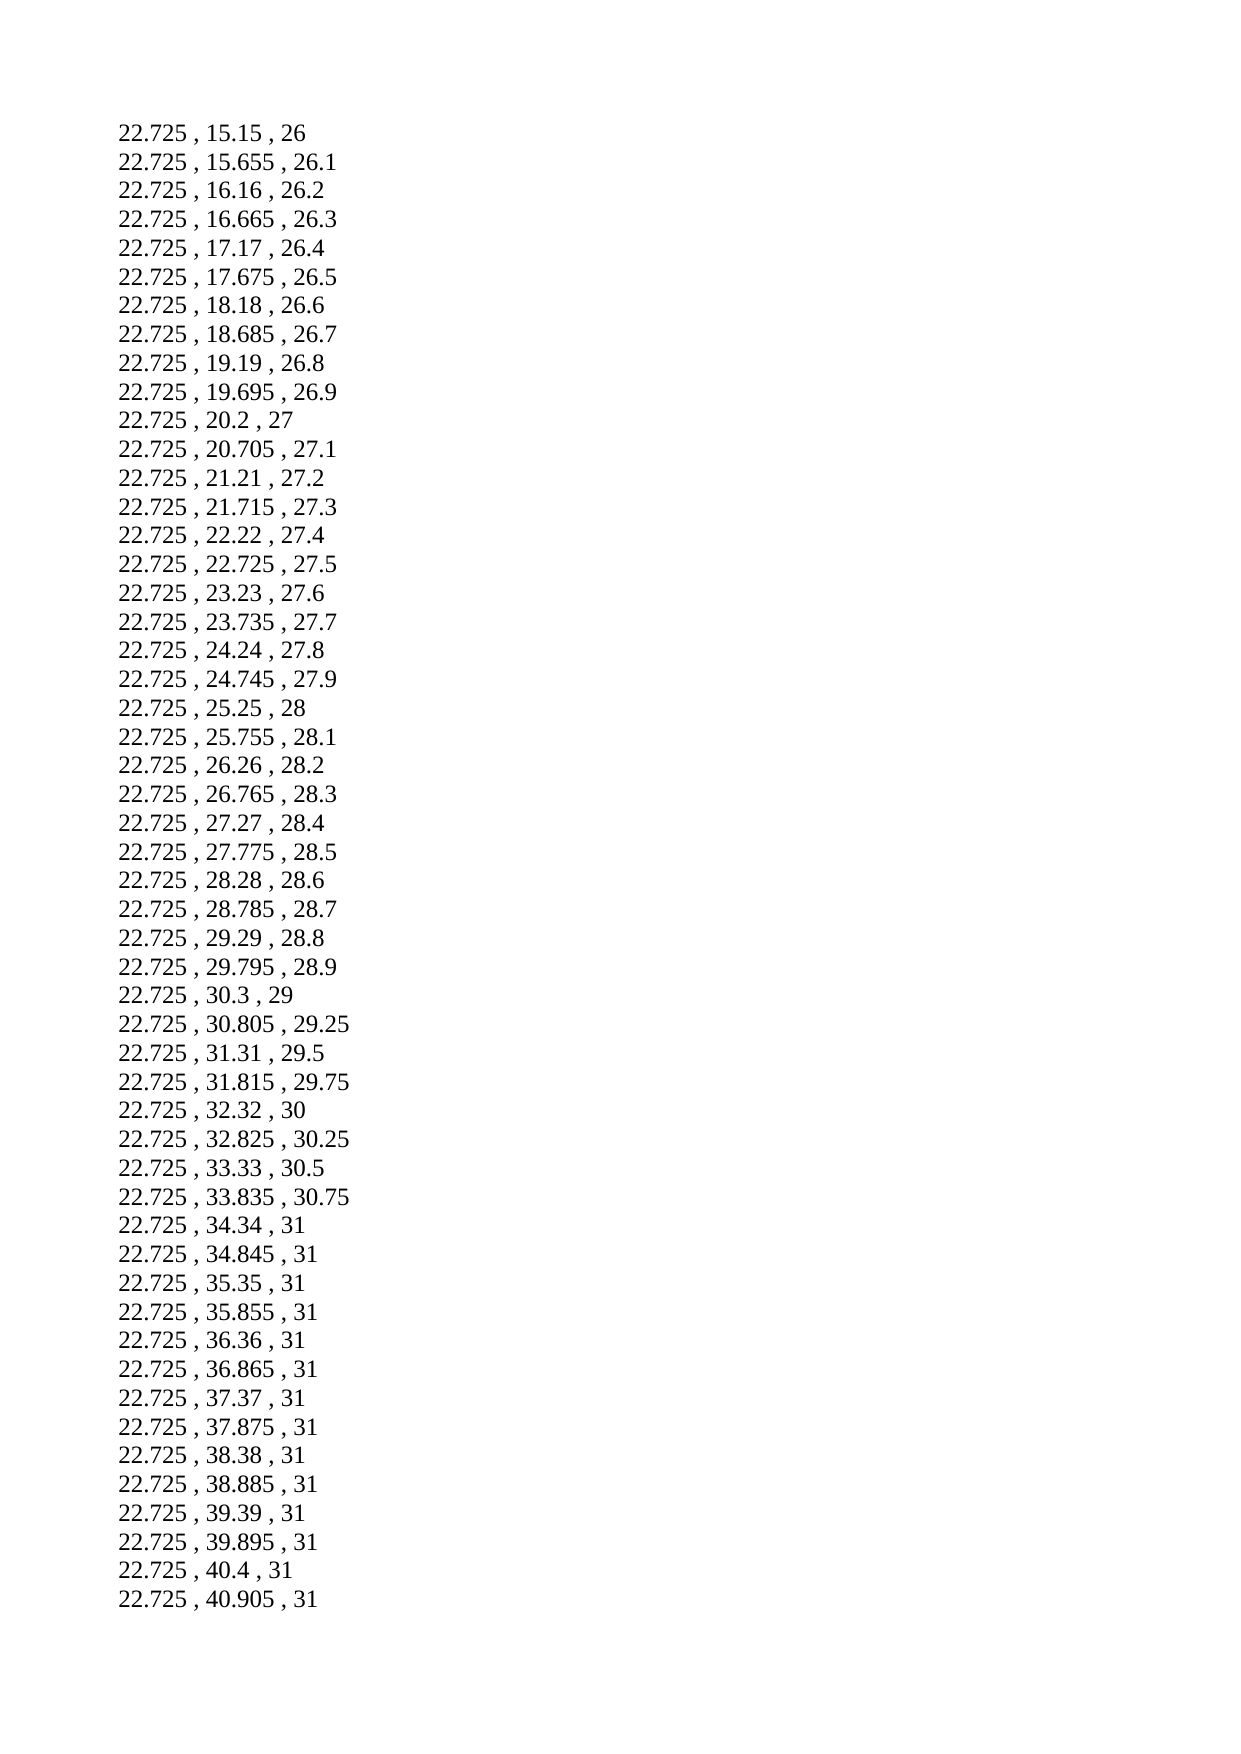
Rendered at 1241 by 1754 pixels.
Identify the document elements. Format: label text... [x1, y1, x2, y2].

text 22.725 , 23.735 , 27.7 [118, 607, 1122, 636]
text 22.725 , 22.22 , 27.4 [118, 521, 1122, 549]
text 22.725 , 38.885 , 31 [118, 1469, 1122, 1498]
text 22.725 , 32.825 , 30.25 [118, 1124, 1122, 1153]
text 22.725 , 15.655 , 26.1 [118, 147, 1122, 176]
text 22.725 , 20.705 , 27.1 [118, 434, 1122, 463]
text 22.725 , 26.26 , 28.2 [118, 751, 1122, 779]
text 22.725 , 30.805 , 29.25 [118, 1009, 1122, 1038]
text 22.725 , 33.835 , 30.75 [118, 1182, 1122, 1211]
text 22.725 , 32.32 , 30 [118, 1096, 1122, 1124]
text 22.725 , 28.785 , 28.7 [118, 894, 1122, 923]
text 22.725 , 18.18 , 26.6 [118, 291, 1122, 319]
text 22.725 , 16.665 , 26.3 [118, 204, 1122, 233]
text 22.725 , 37.37 , 31 [118, 1383, 1122, 1412]
text 22.725 , 19.695 , 26.9 [118, 377, 1122, 406]
text 22.725 , 35.35 , 31 [118, 1268, 1122, 1297]
text 22.725 , 39.895 , 31 [118, 1527, 1122, 1556]
text 22.725 , 36.36 , 31 [118, 1326, 1122, 1354]
text 22.725 , 34.34 , 31 [118, 1211, 1122, 1239]
text 22.725 , 21.21 , 27.2 [118, 463, 1122, 492]
text 22.725 , 33.33 , 30.5 [118, 1153, 1122, 1182]
text 22.725 , 38.38 , 31 [118, 1441, 1122, 1469]
text 22.725 , 25.25 , 28 [118, 693, 1122, 722]
text 22.725 , 37.875 , 31 [118, 1412, 1122, 1441]
text 22.725 , 16.16 , 26.2 [118, 176, 1122, 204]
text 22.725 , 22.725 , 27.5 [118, 549, 1122, 578]
text 22.725 , 30.3 , 29 [118, 981, 1122, 1009]
text 22.725 , 15.15 , 26 [118, 118, 1122, 147]
text 22.725 , 23.23 , 27.6 [118, 578, 1122, 607]
text 22.725 , 17.675 , 26.5 [118, 262, 1122, 291]
text 22.725 , 35.855 , 31 [118, 1297, 1122, 1326]
text 22.725 , 26.765 , 28.3 [118, 779, 1122, 808]
text 22.725 , 31.31 , 29.5 [118, 1038, 1122, 1067]
text 22.725 , 39.39 , 31 [118, 1498, 1122, 1527]
text 22.725 , 36.865 , 31 [118, 1354, 1122, 1383]
text 22.725 , 28.28 , 28.6 [118, 866, 1122, 894]
text 22.725 , 20.2 , 27 [118, 406, 1122, 434]
text 22.725 , 18.685 , 26.7 [118, 319, 1122, 348]
text 22.725 , 29.795 , 28.9 [118, 952, 1122, 981]
text 22.725 , 17.17 , 26.4 [118, 233, 1122, 262]
text 22.725 , 27.775 , 28.5 [118, 837, 1122, 866]
text 22.725 , 27.27 , 28.4 [118, 808, 1122, 837]
text 22.725 , 24.24 , 27.8 [118, 636, 1122, 664]
text 22.725 , 31.815 , 29.75 [118, 1067, 1122, 1096]
text 22.725 , 25.755 , 28.1 [118, 722, 1122, 751]
text 22.725 , 34.845 , 31 [118, 1239, 1122, 1268]
text 22.725 , 29.29 , 28.8 [118, 923, 1122, 952]
text 22.725 , 19.19 , 26.8 [118, 348, 1122, 377]
text 22.725 , 40.905 , 31 [118, 1584, 1122, 1613]
text 22.725 , 21.715 , 27.3 [118, 492, 1122, 521]
text 22.725 , 40.4 , 31 [118, 1556, 1122, 1584]
text 22.725 , 24.745 , 27.9 [118, 664, 1122, 693]
